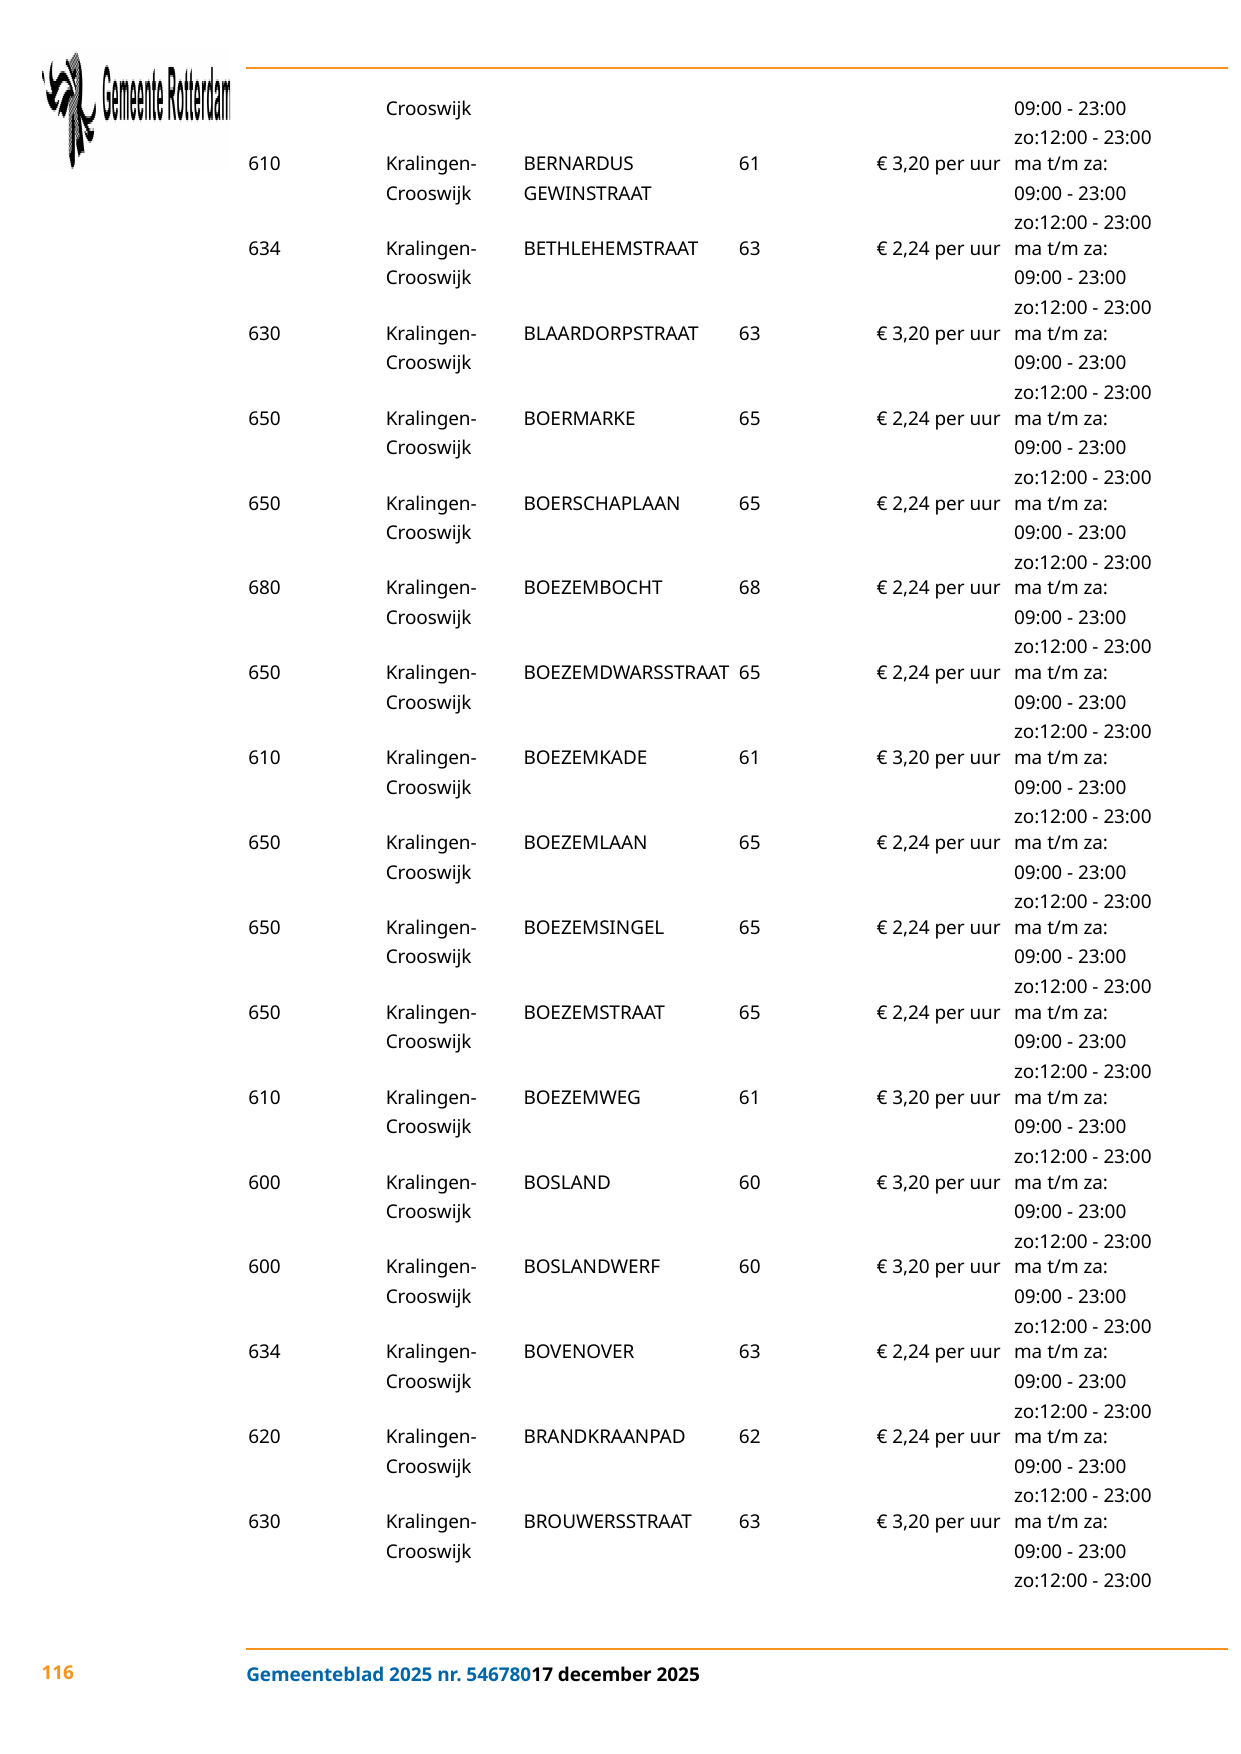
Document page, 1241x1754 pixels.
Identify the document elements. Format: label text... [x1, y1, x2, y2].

table_cell 630 [248, 1509, 386, 1593]
table_cell 63 [739, 235, 876, 320]
table_cell 68 [739, 575, 876, 659]
table_cell 620 [248, 1424, 386, 1508]
table_cell 630 [248, 320, 386, 405]
table_cell ma t/m za: 09:00 - 23:00 zo:12:00 - 23:00 [1014, 1424, 1152, 1508]
table_cell 61 [739, 1084, 876, 1169]
table_cell Kralingen-Crooswijk [386, 405, 523, 490]
table_cell 650 [248, 490, 386, 574]
table_cell Kralingen-Crooswijk [386, 490, 523, 574]
table_cell 680 [248, 575, 386, 659]
table_cell € 2,24 per uur [876, 235, 1014, 320]
table_cell [739, 95, 876, 150]
table_cell € 2,24 per uur [876, 999, 1014, 1084]
table_cell Crooswijk [386, 95, 523, 150]
table_cell ma t/m za: 09:00 - 23:00 zo:12:00 - 23:00 [1014, 150, 1152, 235]
table_cell Kralingen-Crooswijk [386, 999, 523, 1084]
table_cell Kralingen-Crooswijk [386, 829, 523, 914]
table_cell 63 [739, 1339, 876, 1423]
table_cell BLAARDORPSTRAAT [523, 320, 739, 405]
table_cell Kralingen-Crooswijk [386, 1509, 523, 1593]
picture [41, 47, 231, 172]
table_cell € 2,24 per uur [876, 575, 1014, 659]
table_cell € 3,20 per uur [876, 1254, 1014, 1339]
table_cell 650 [248, 829, 386, 914]
table_cell [248, 95, 386, 150]
table_cell € 2,24 per uur [876, 1424, 1014, 1508]
table_cell ma t/m za: 09:00 - 23:00 zo:12:00 - 23:00 [1014, 1254, 1152, 1339]
table_cell 65 [739, 660, 876, 744]
table_cell 650 [248, 914, 386, 999]
table_cell ma t/m za: 09:00 - 23:00 zo:12:00 - 23:00 [1014, 744, 1152, 829]
table_cell € 2,24 per uur [876, 829, 1014, 914]
table_cell 610 [248, 150, 386, 235]
table_cell € 2,24 per uur [876, 660, 1014, 744]
table_cell € 2,24 per uur [876, 490, 1014, 574]
table_cell Kralingen-Crooswijk [386, 914, 523, 999]
table_cell 600 [248, 1254, 386, 1339]
table_cell 62 [739, 1424, 876, 1508]
table_cell Kralingen-Crooswijk [386, 1254, 523, 1339]
table_cell 650 [248, 405, 386, 490]
table_cell 63 [739, 1509, 876, 1593]
table_cell BOEZEMBOCHT [523, 575, 739, 659]
table_cell [523, 95, 739, 150]
table_cell 61 [739, 744, 876, 829]
table_cell BOEZEMWEG [523, 1084, 739, 1169]
table_cell € 3,20 per uur [876, 1509, 1014, 1593]
table_cell € 2,24 per uur [876, 1339, 1014, 1423]
table_cell ma t/m za: 09:00 - 23:00 zo:12:00 - 23:00 [1014, 1509, 1152, 1593]
table_cell ma t/m za: 09:00 - 23:00 zo:12:00 - 23:00 [1014, 235, 1152, 320]
table_cell ma t/m za: 09:00 - 23:00 zo:12:00 - 23:00 [1014, 1169, 1152, 1254]
table_cell Kralingen-Crooswijk [386, 575, 523, 659]
table_cell BRANDKRAANPAD [523, 1424, 739, 1508]
table_cell BOERMARKE [523, 405, 739, 490]
table_cell € 3,20 per uur [876, 744, 1014, 829]
table_cell 610 [248, 1084, 386, 1169]
table_cell BOEZEMLAAN [523, 829, 739, 914]
table_cell 65 [739, 999, 876, 1084]
table_cell ma t/m za: 09:00 - 23:00 zo:12:00 - 23:00 [1014, 660, 1152, 744]
table_cell Kralingen-Crooswijk [386, 1424, 523, 1508]
table_cell BROUWERSSTRAAT [523, 1509, 739, 1593]
table_cell 650 [248, 660, 386, 744]
table_cell Kralingen-Crooswijk [386, 320, 523, 405]
table_cell BOEZEMDWARSSTRAAT [523, 660, 739, 744]
table_cell € 2,24 per uur [876, 914, 1014, 999]
table_cell 650 [248, 999, 386, 1084]
table_cell ma t/m za: 09:00 - 23:00 zo:12:00 - 23:00 [1014, 1339, 1152, 1423]
table_cell ma t/m za: 09:00 - 23:00 zo:12:00 - 23:00 [1014, 999, 1152, 1084]
table_cell € 2,24 per uur [876, 405, 1014, 490]
table_cell BOVENOVER [523, 1339, 739, 1423]
table_cell 634 [248, 235, 386, 320]
table_cell ma t/m za: 09:00 - 23:00 zo:12:00 - 23:00 [1014, 320, 1152, 405]
table_cell [876, 95, 1014, 150]
table_cell € 3,20 per uur [876, 320, 1014, 405]
table_cell 65 [739, 829, 876, 914]
table_cell ma t/m za: 09:00 - 23:00 zo:12:00 - 23:00 [1014, 575, 1152, 659]
table_cell 09:00 - 23:00 zo:12:00 - 23:00 [1014, 95, 1152, 150]
table_cell 65 [739, 490, 876, 574]
table_cell Kralingen-Crooswijk [386, 744, 523, 829]
table_cell € 3,20 per uur [876, 1169, 1014, 1254]
table_cell ma t/m za: 09:00 - 23:00 zo:12:00 - 23:00 [1014, 829, 1152, 914]
table_cell € 3,20 per uur [876, 150, 1014, 235]
table_cell BOSLANDWERF [523, 1254, 739, 1339]
table_cell 65 [739, 914, 876, 999]
table_cell ma t/m za: 09:00 - 23:00 zo:12:00 - 23:00 [1014, 914, 1152, 999]
table_cell 65 [739, 405, 876, 490]
table_cell Kralingen-Crooswijk [386, 150, 523, 235]
table_cell BOEZEMSINGEL [523, 914, 739, 999]
table_cell 600 [248, 1169, 386, 1254]
table_cell ma t/m za: 09:00 - 23:00 zo:12:00 - 23:00 [1014, 490, 1152, 574]
table_cell BOEZEMSTRAAT [523, 999, 739, 1084]
table_cell 634 [248, 1339, 386, 1423]
table_cell ma t/m za: 09:00 - 23:00 zo:12:00 - 23:00 [1014, 405, 1152, 490]
table_cell BOSLAND [523, 1169, 739, 1254]
table_cell Kralingen-Crooswijk [386, 1339, 523, 1423]
table_cell 61 [739, 150, 876, 235]
table_cell BOERSCHAPLAAN [523, 490, 739, 574]
table_cell € 3,20 per uur [876, 1084, 1014, 1169]
table_cell 60 [739, 1254, 876, 1339]
table_cell BETHLEHEMSTRAAT [523, 235, 739, 320]
table_cell 60 [739, 1169, 876, 1254]
table_cell ma t/m za: 09:00 - 23:00 zo:12:00 - 23:00 [1014, 1084, 1152, 1169]
table_cell Kralingen-Crooswijk [386, 660, 523, 744]
table_cell 63 [739, 320, 876, 405]
table_cell Kralingen-Crooswijk [386, 1169, 523, 1254]
table_cell Kralingen-Crooswijk [386, 1084, 523, 1169]
table_cell 610 [248, 744, 386, 829]
table_cell BERNARDUS GEWINSTRAAT [523, 150, 739, 235]
table_cell Kralingen-Crooswijk [386, 235, 523, 320]
table_cell BOEZEMKADE [523, 744, 739, 829]
